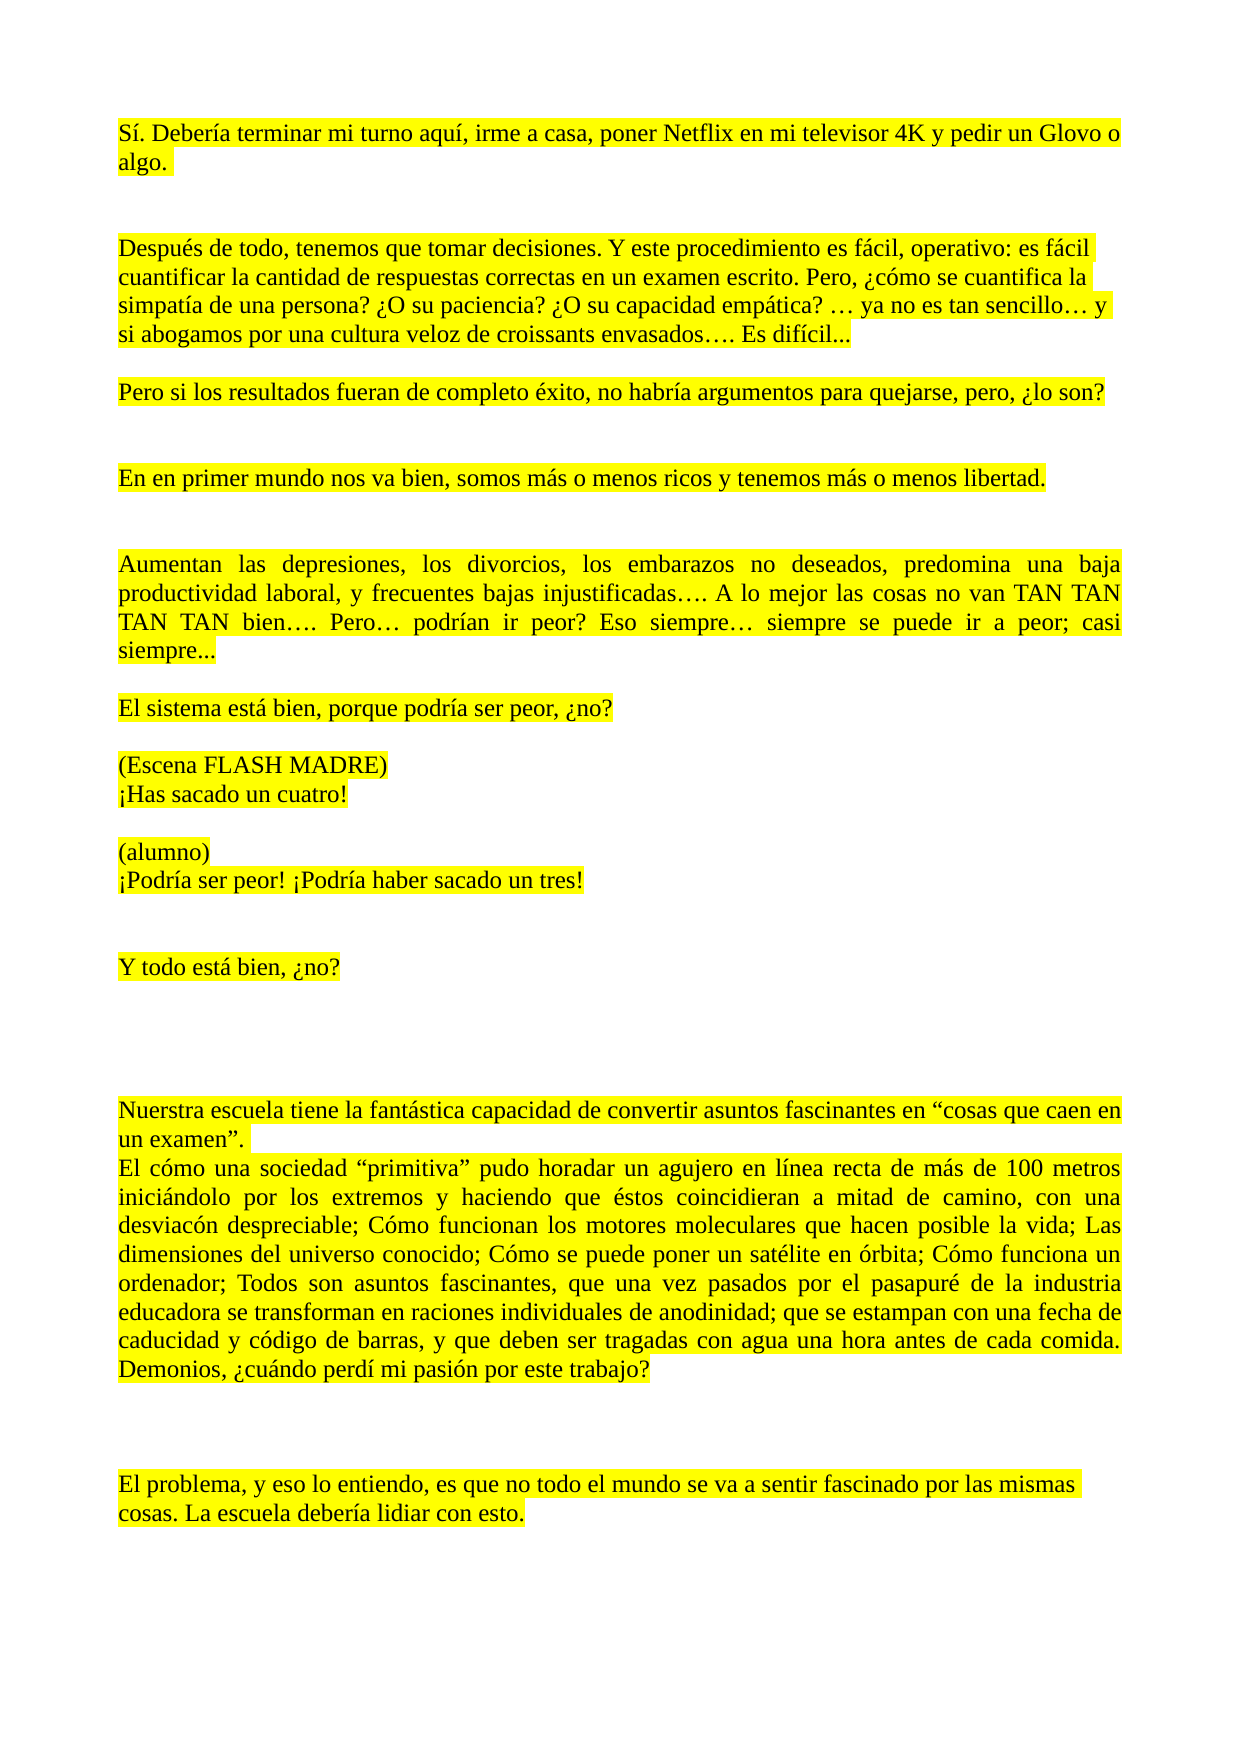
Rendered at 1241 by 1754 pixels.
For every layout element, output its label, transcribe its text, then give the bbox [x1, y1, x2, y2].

text (Escena FLASH MADRE) [118, 751, 1122, 779]
text ¡Podría ser peor! ¡Podría haber sacado un tres! [118, 866, 1122, 894]
text Aumentan las depresiones, los divorcios, los embarazos no deseados, predomina una baja productividad laboral, y frecuentes bajas injustificadas…. A lo mejor las cosas no van TAN TAN TAN TAN bien…. Pero… podrían ir peor? Eso siempre… siempre se puede ir a peor; casi siempre... [118, 549, 1122, 664]
text (alumno) [118, 837, 1122, 866]
text Y todo está bien, ¿no? [118, 952, 1122, 981]
text El sistema está bien, porque podría ser peor, ¿no? [118, 693, 1122, 722]
text Nuerstra escuela tiene la fantástica capacidad de convertir asuntos fascinantes en “cosas que caen en un examen”. [118, 1096, 1122, 1153]
text Sí. Debería terminar mi turno aquí, irme a casa, poner Netflix en mi televisor 4K y pedir un Glovo o algo. [118, 118, 1122, 176]
text El cómo una sociedad “primitiva” pudo horadar un agujero en línea recta de más de 100 metros iniciándolo por los extremos y haciendo que éstos coincidieran a mitad de camino, con una desviacón despreciable; Cómo funcionan los motores moleculares que hacen posible la vida; Las dimensiones del universo conocido; Cómo se puede poner un satélite en órbita; Cómo funciona un ordenador; Todos son asuntos fascinantes, que una vez pasados por el pasapuré de la industria educadora se transforman en raciones individuales de anodinidad; que se estampan con una fecha de caducidad y código de barras, y que deben ser tragadas con agua una hora antes de cada comida. Demonios, ¿cuándo perdí mi pasión por este trabajo? [118, 1153, 1122, 1383]
text En en primer mundo nos va bien, somos más o menos ricos y tenemos más o menos libertad. [118, 463, 1122, 492]
text ¡Has sacado un cuatro! [118, 779, 1122, 808]
text Pero si los resultados fueran de completo éxito, no habría argumentos para quejarse, pero, ¿lo son? [118, 377, 1122, 406]
text Después de todo, tenemos que tomar decisiones. Y este procedimiento es fácil, operativo: es fácil cuantificar la cantidad de respuestas correctas en un examen escrito. Pero, ¿cómo se cuantifica la simpatía de una persona? ¿O su paciencia? ¿O su capacidad empática? … ya no es tan sencillo… y si abogamos por una cultura veloz de croissants envasados…. Es difícil... [118, 233, 1122, 348]
text El problema, y eso lo entiendo, es que no todo el mundo se va a sentir fascinado por las mismas cosas. La escuela debería lidiar con esto. [118, 1469, 1122, 1527]
